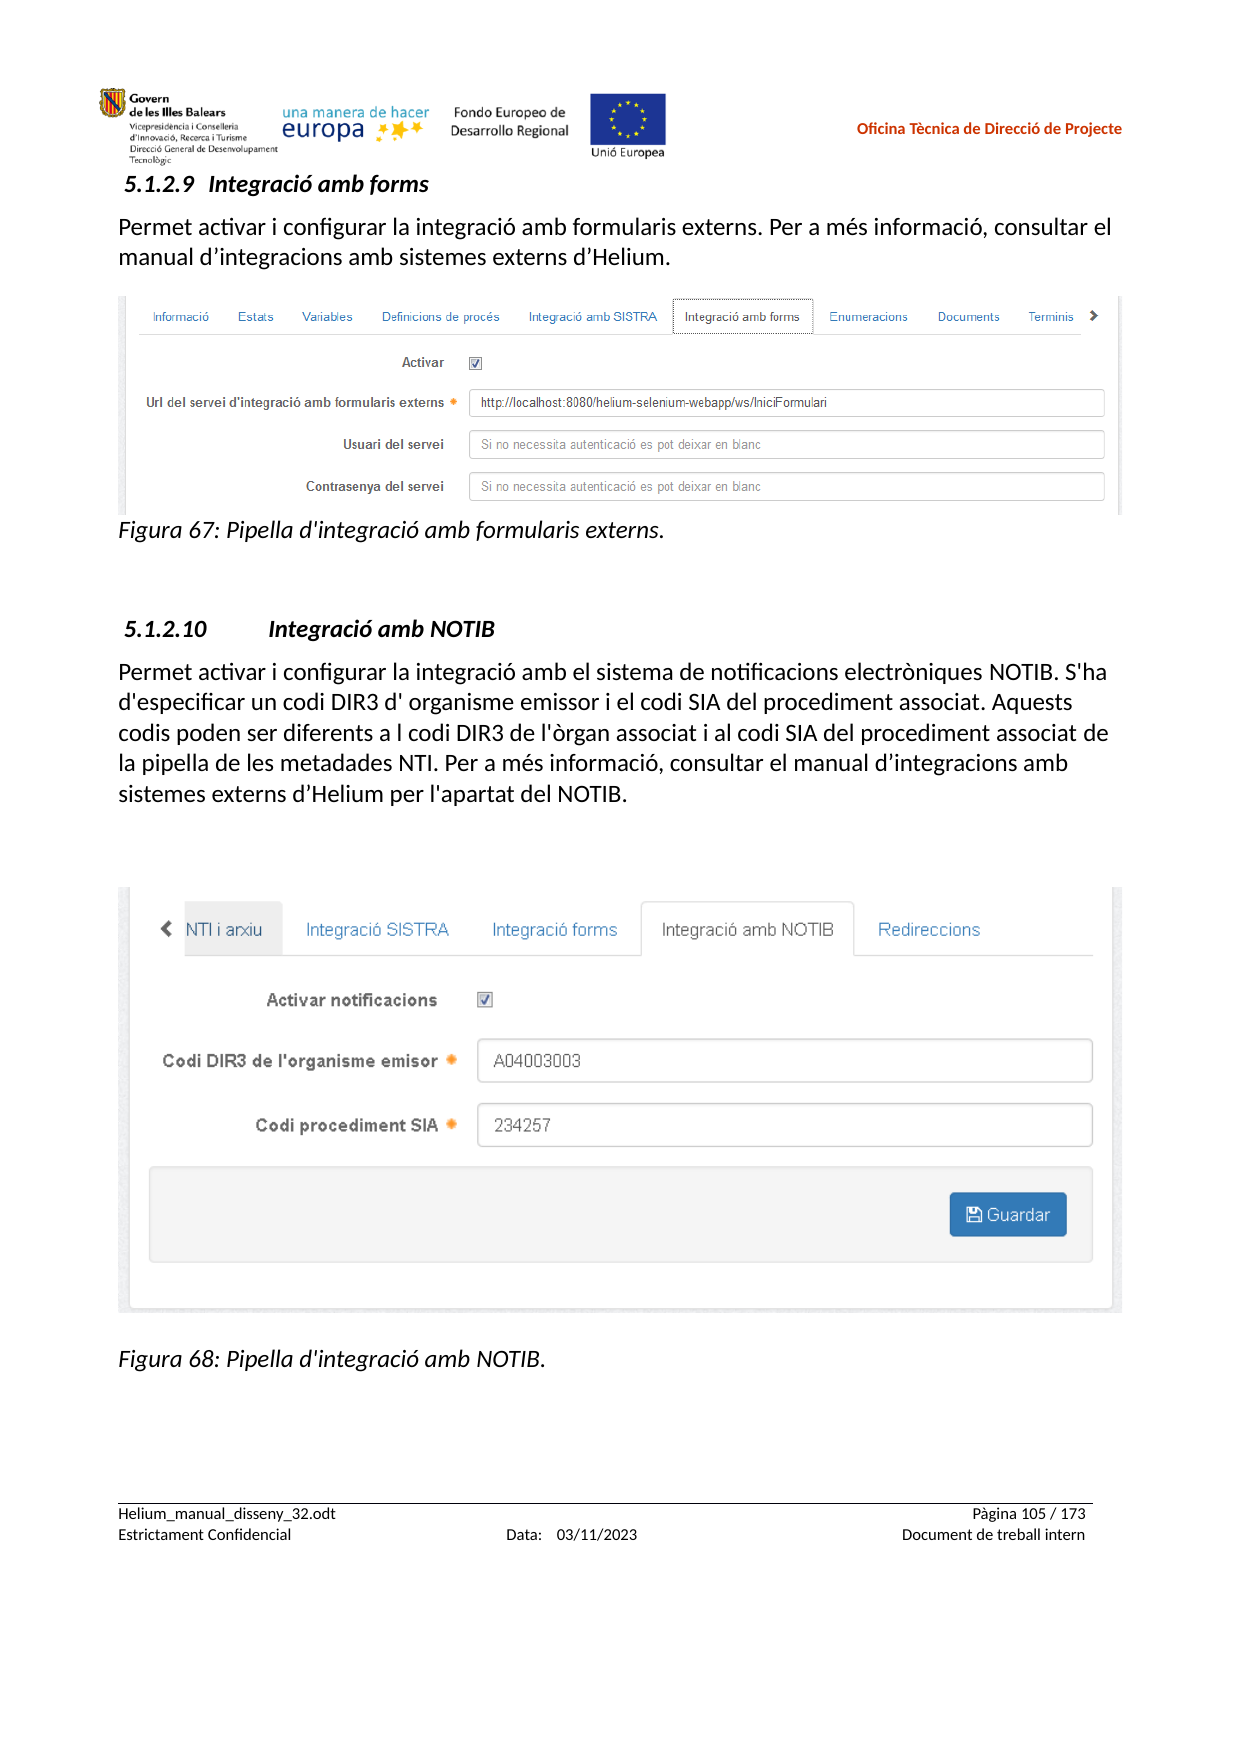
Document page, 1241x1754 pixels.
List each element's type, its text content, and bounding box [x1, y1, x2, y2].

picture [99, 87, 668, 166]
text Figura 68: Pipella d'integració amb NOTIB. [118, 1313, 1122, 1374]
picture [118, 296, 1123, 515]
picture [118, 887, 1123, 1313]
text Figura 67: Pipella d'integració amb formularis externs. [118, 515, 1122, 545]
text Permet activar i configurar la integració amb el sistema de notificacions electròniques NOTIB. S'ha d'especificar un codi DIR3 d' organisme emissor i el codi SIA del procediment associat. Aquests codis poden ser diferents a l codi DIR3 de l'òrgan associat i al codi SIA del procediment associat de la pipella de les metadades NTI. Per a més informació, consultar el manual d’integracions amb sistemes externs d’Helium per l'apartat del NOTIB. [118, 656, 1122, 808]
text Permet activar i configurar la integració amb formularis externs. Per a més informació, consultar el manual d’integracions amb sistemes externs d’Helium. [118, 211, 1122, 272]
subtitle Integració amb forms [118, 168, 1122, 198]
subtitle Integració amb NOTIB [118, 613, 1122, 643]
